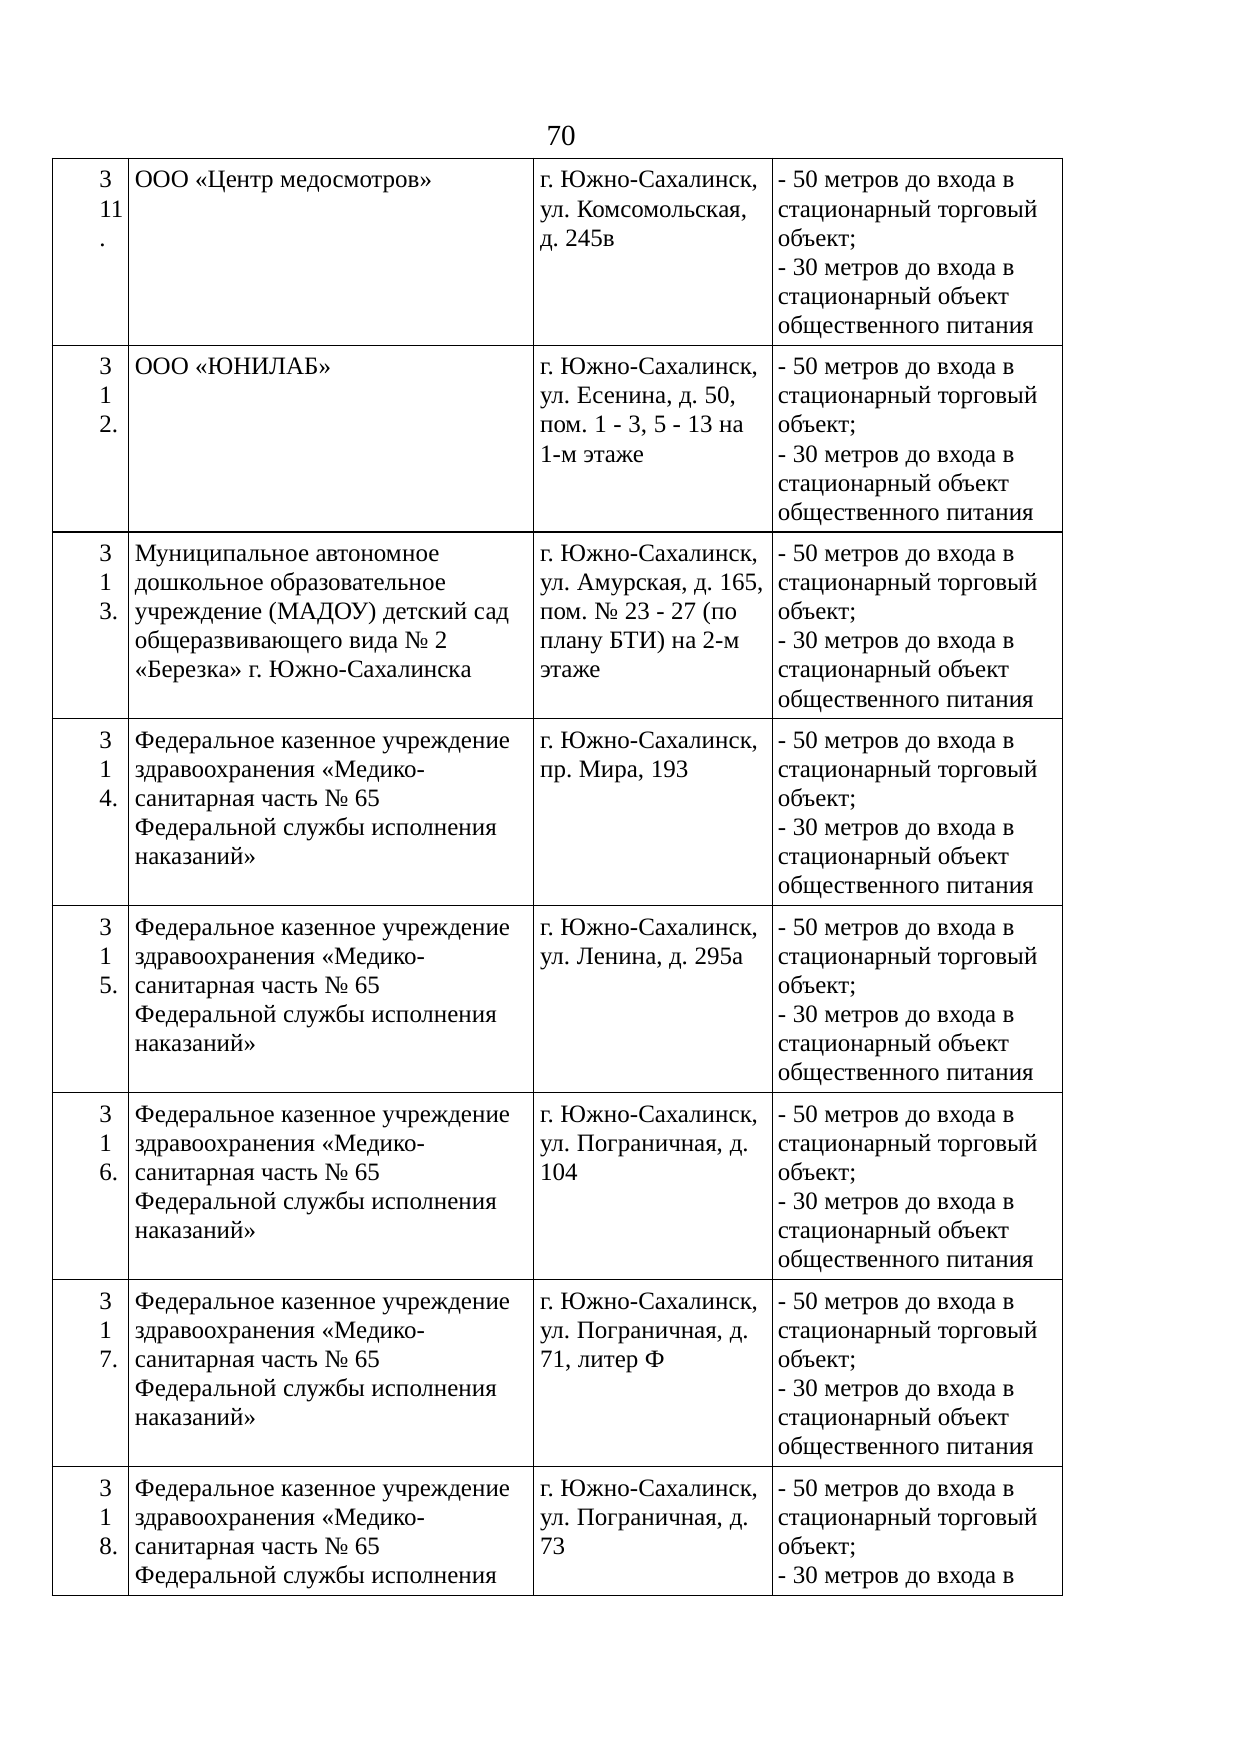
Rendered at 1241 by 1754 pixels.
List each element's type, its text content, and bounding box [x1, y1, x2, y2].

table_cell [53, 533, 128, 718]
table_cell - 50 метров до входа в стационарный торговый объект; - 30 метров до входа в стационарный объект общественного питания [773, 1280, 1062, 1466]
table_cell [53, 719, 128, 905]
table_cell Федеральное казенное учреждение здравоохранения «Медико-санитарная часть № 65 Федеральной службы исполнения наказаний» [129, 906, 533, 1092]
table_cell [53, 346, 128, 531]
table_cell г. Южно-Сахалинск, ул. Пограничная, д. 71, литер Ф [534, 1280, 772, 1466]
table_cell Федеральное казенное учреждение здравоохранения «Медико-санитарная часть № 65 Федеральной службы исполнения [129, 1467, 533, 1594]
table_cell г. Южно-Сахалинск, пр. Мира, 193 [534, 719, 772, 905]
table_cell Федеральное казенное учреждение здравоохранения «Медико-санитарная часть № 65 Федеральной службы исполнения наказаний» [129, 1280, 533, 1466]
table_cell г. Южно-Сахалинск, ул. Амурская, д. 165, пом. № 23 - 27 (по плану БТИ) на 2-м этаже [534, 533, 772, 718]
table_cell Муниципальное автономное дошкольное образовательное учреждение (МАДОУ) детский сад общеразвивающего вида № 2 «Березка» г. Южно-Сахалинска [129, 533, 533, 718]
table_cell Федеральное казенное учреждение здравоохранения «Медико-санитарная часть № 65 Федеральной службы исполнения наказаний» [129, 1093, 533, 1279]
table_cell [53, 159, 128, 344]
table_cell [53, 1280, 128, 1466]
table_cell г. Южно-Сахалинск, ул. Ленина, д. 295а [534, 906, 772, 1092]
table_cell - 50 метров до входа в стационарный торговый объект; - 30 метров до входа в стационарный объект общественного питания [773, 533, 1062, 718]
table_cell г. Южно-Сахалинск, ул. Есенина, д. 50, пом. 1 - 3, 5 - 13 на 1-м этаже [534, 346, 772, 531]
table_cell [53, 1093, 128, 1279]
table_cell - 50 метров до входа в стационарный торговый объект; - 30 метров до входа в стационарный объект общественного питания [773, 159, 1062, 344]
table_cell г. Южно-Сахалинск, ул. Пограничная, д. 104 [534, 1093, 772, 1279]
table_cell г. Южно-Сахалинск, ул. Пограничная, д. 73 [534, 1467, 772, 1594]
table_cell Федеральное казенное учреждение здравоохранения «Медико-санитарная часть № 65 Федеральной службы исполнения наказаний» [129, 719, 533, 905]
table_cell - 50 метров до входа в стационарный торговый объект; - 30 метров до входа в стационарный объект общественного питания [773, 346, 1062, 531]
table_cell - 50 метров до входа в стационарный торговый объект; - 30 метров до входа в [773, 1467, 1062, 1594]
table_cell ООО «ЮНИЛАБ» [129, 346, 533, 531]
table_cell - 50 метров до входа в стационарный торговый объект; - 30 метров до входа в стационарный объект общественного питания [773, 719, 1062, 905]
table_cell - 50 метров до входа в стационарный торговый объект; - 30 метров до входа в стационарный объект общественного питания [773, 906, 1062, 1092]
table_cell [53, 906, 128, 1092]
table_cell ООО «Центр медосмотров» [129, 159, 533, 344]
table_cell г. Южно-Сахалинск, ул. Комсомольская, д. 245в [534, 159, 772, 344]
table_cell - 50 метров до входа в стационарный торговый объект; - 30 метров до входа в стационарный объект общественного питания [773, 1093, 1062, 1279]
table_cell [53, 1467, 128, 1594]
